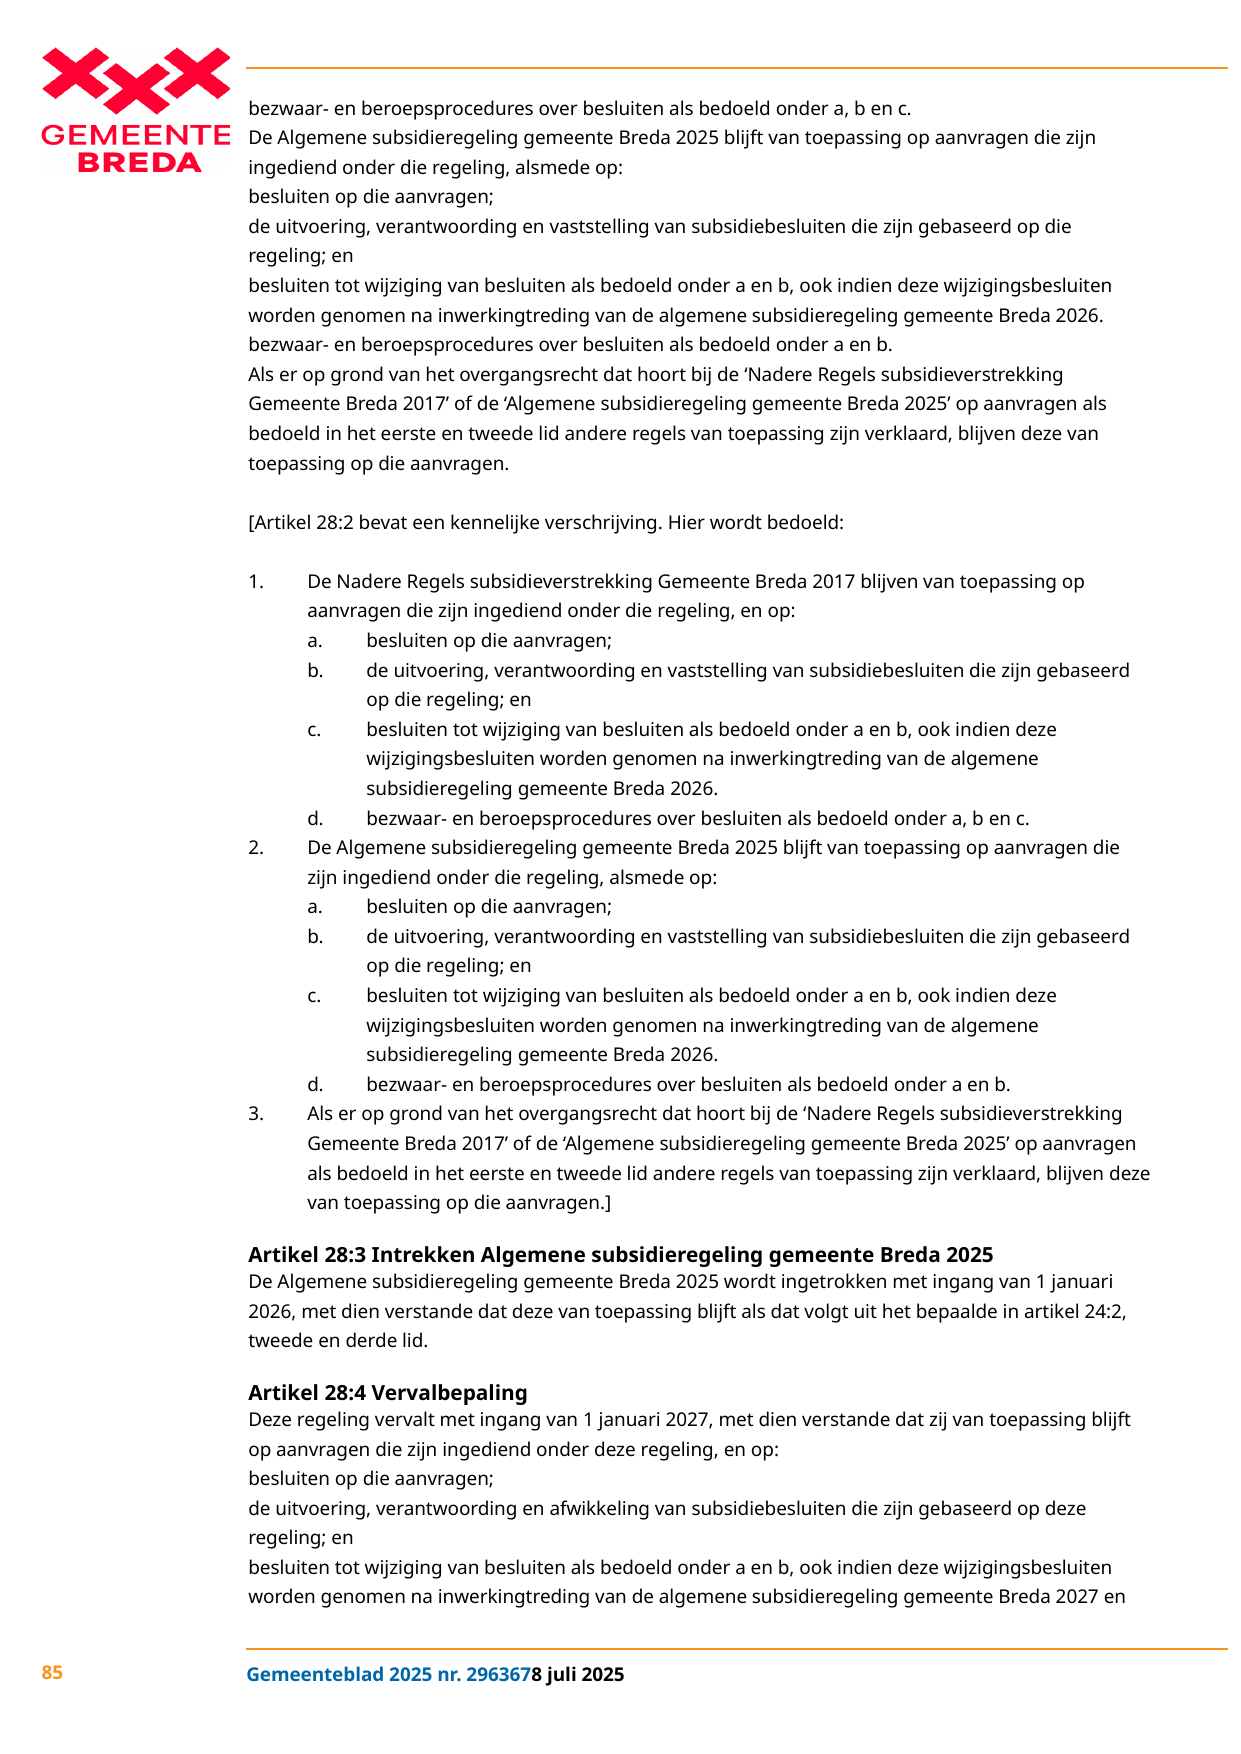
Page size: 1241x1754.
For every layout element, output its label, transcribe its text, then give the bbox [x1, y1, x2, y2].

text Deze regeling vervalt met ingang van 1 januari 2027, met dien verstande dat zij van toepassing blijft op aanvragen die zijn ingediend onder deze regeling, en op: [248, 1406, 1152, 1462]
text Als er op grond van het overgangsrecht dat hoort bij de ‘Nadere Regels subsidieverstrekking Gemeente Breda 2017’ of de ‘Algemene subsidieregeling gemeente Breda 2025’ op aanvragen als bedoeld in het eerste en tweede lid andere regels van toepassing zijn verklaard, blijven deze van toepassing op die aanvragen. [248, 361, 1152, 476]
list bezwaar- en beroepsprocedures over besluiten als bedoeld onder a, b en c. [307, 805, 1152, 831]
list besluiten tot wijziging van besluiten als bedoeld onder a en b, ook indien deze wijzigingsbesluiten worden genomen na inwerkingtreding van de algemene subsidieregeling gemeente Breda 2026. [307, 716, 1152, 801]
text de uitvoering, verantwoording en afwikkeling van subsidiebesluiten die zijn gebaseerd op deze regeling; en [248, 1495, 1152, 1550]
list de uitvoering, verantwoording en vaststelling van subsidiebesluiten die zijn gebaseerd op die regeling; en [307, 657, 1152, 712]
text besluiten op die aanvragen; [248, 1465, 1152, 1491]
text Artikel 28:3 Intrekken Algemene subsidieregeling gemeente Breda 2025 [248, 1240, 1152, 1268]
text de uitvoering, verantwoording en vaststelling van subsidiebesluiten die zijn gebaseerd op die regeling; en [248, 213, 1152, 268]
text De Algemene subsidieregeling gemeente Breda 2025 blijft van toepassing op aanvragen die zijn ingediend onder die regeling, alsmede op: [248, 124, 1152, 180]
text besluiten tot wijziging van besluiten als bedoeld onder a en b, ook indien deze wijzigingsbesluiten worden genomen na inwerkingtreding van de algemene subsidieregeling gemeente Breda 2027 en [248, 1554, 1152, 1609]
list de uitvoering, verantwoording en vaststelling van subsidiebesluiten die zijn gebaseerd op die regeling; en [307, 923, 1152, 978]
text [Artikel 28:2 bevat een kennelijke verschrijving. Hier wordt bedoeld: [248, 509, 1152, 535]
text bezwaar- en beroepsprocedures over besluiten als bedoeld onder a, b en c. [248, 95, 1152, 121]
list De Nadere Regels subsidieverstrekking Gemeente Breda 2017 blijven van toepassing op aanvragen die zijn ingediend onder die regeling, en op: [248, 568, 1152, 623]
text besluiten tot wijziging van besluiten als bedoeld onder a en b, ook indien deze wijzigingsbesluiten worden genomen na inwerkingtreding van de algemene subsidieregeling gemeente Breda 2026. [248, 272, 1152, 328]
text besluiten op die aanvragen; [248, 183, 1152, 209]
list De Algemene subsidieregeling gemeente Breda 2025 blijft van toepassing op aanvragen die zijn ingediend onder die regeling, alsmede op: [248, 834, 1152, 890]
text bezwaar- en beroepsprocedures over besluiten als bedoeld onder a en b. [248, 331, 1152, 357]
list besluiten op die aanvragen; [307, 627, 1152, 653]
list bezwaar- en beroepsprocedures over besluiten als bedoeld onder a en b. [307, 1071, 1152, 1097]
text De Algemene subsidieregeling gemeente Breda 2025 wordt ingetrokken met ingang van 1 januari 2026, met dien verstande dat deze van toepassing blijft als dat volgt uit het bepaalde in artikel 24:2, tweede en derde lid. [248, 1268, 1152, 1353]
picture [41, 47, 231, 172]
list Als er op grond van het overgangsrecht dat hoort bij de ‘Nadere Regels subsidieverstrekking Gemeente Breda 2017’ of de ‘Algemene subsidieregeling gemeente Breda 2025’ op aanvragen als bedoeld in het eerste en tweede lid andere regels van toepassing zijn verklaard, blijven deze van toepassing op die aanvragen.] [248, 1101, 1152, 1215]
text Artikel 28:4 Vervalbepaling [248, 1378, 1152, 1406]
list besluiten op die aanvragen; [307, 893, 1152, 919]
list besluiten tot wijziging van besluiten als bedoeld onder a en b, ook indien deze wijzigingsbesluiten worden genomen na inwerkingtreding van de algemene subsidieregeling gemeente Breda 2026. [307, 982, 1152, 1067]
